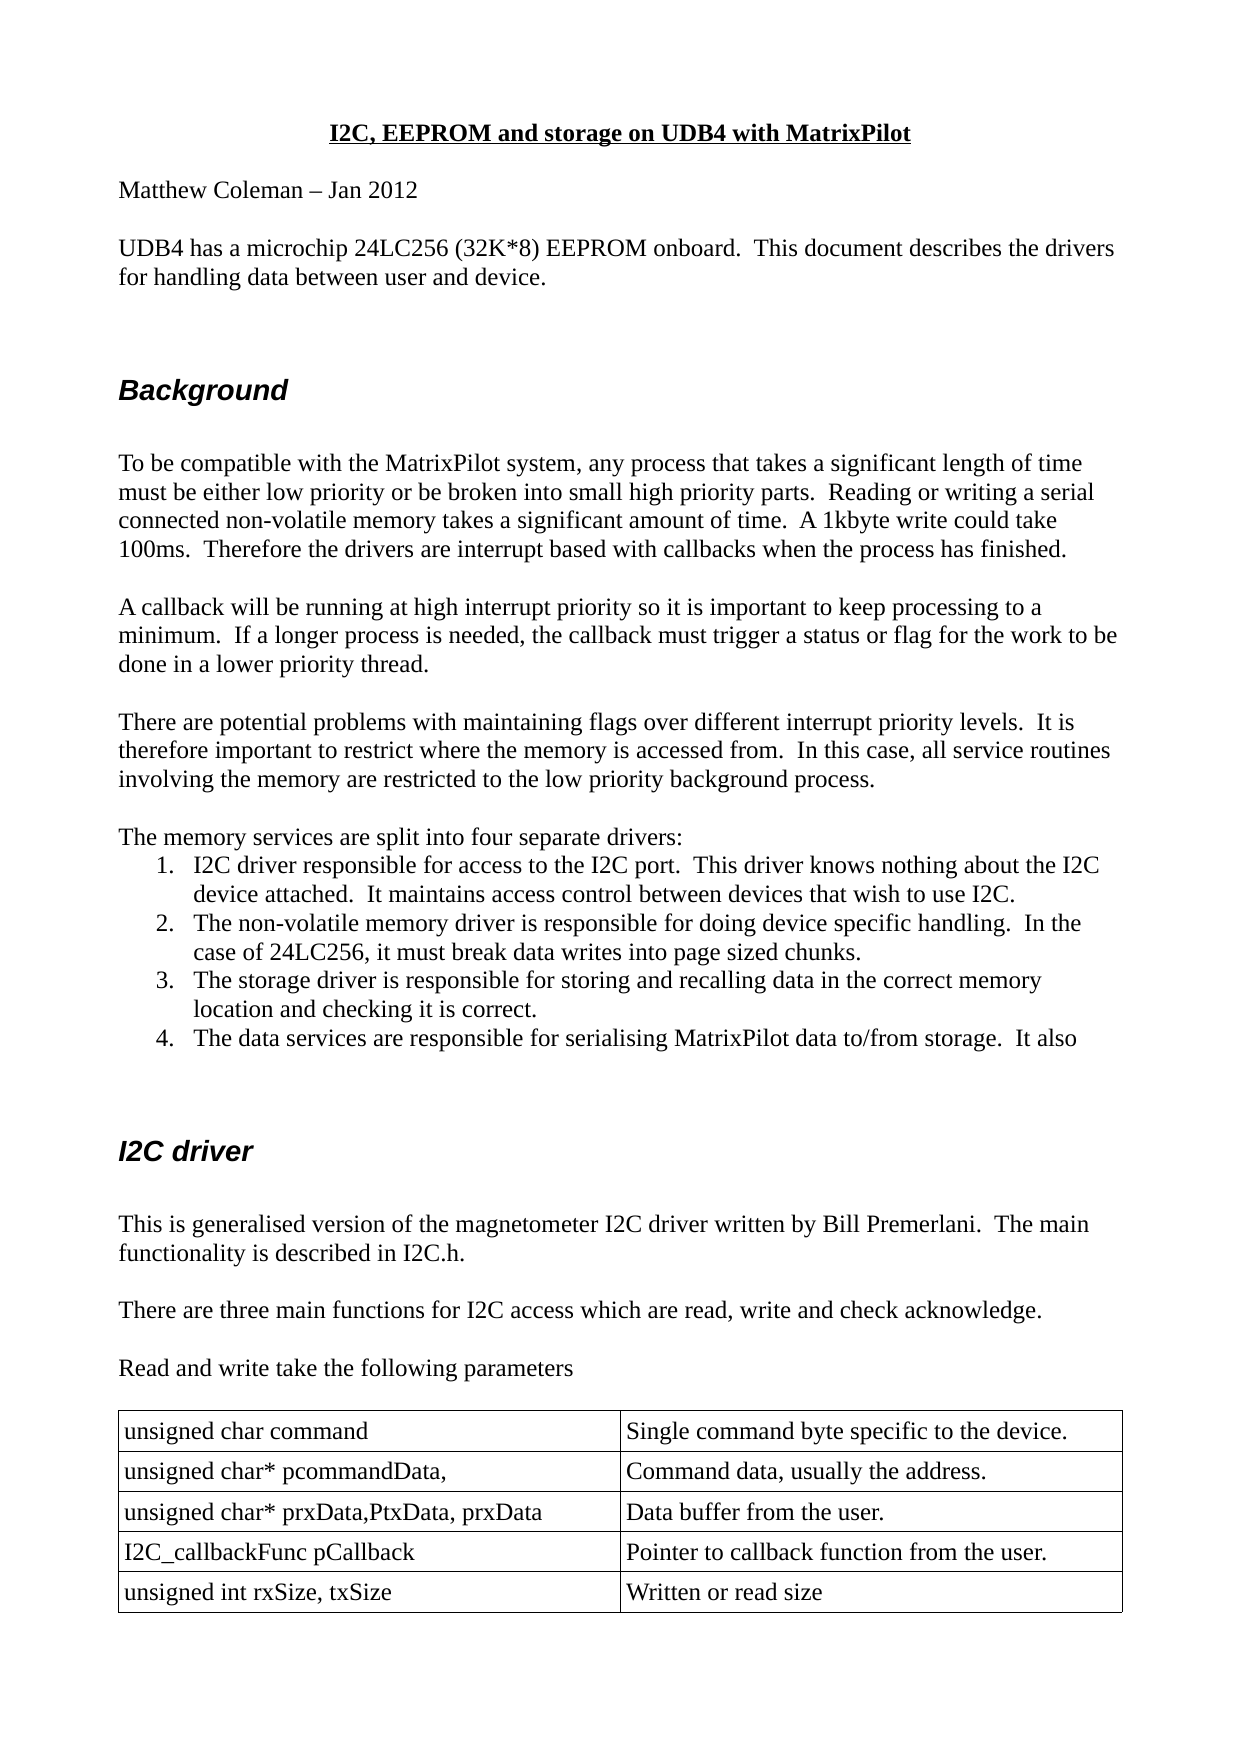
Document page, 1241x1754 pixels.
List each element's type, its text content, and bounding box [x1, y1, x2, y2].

subtitle I2C driver [118, 1134, 1122, 1168]
table_cell Command data, usually the address. [621, 1452, 1122, 1491]
table_cell unsigned char* pcommandData, [119, 1452, 620, 1491]
text There are potential problems with maintaining flags over different interrupt priority levels. It is therefore important to restrict where the memory is accessed from. In this case, all service routines involving the memory are restricted to the low priority background process. [118, 707, 1122, 793]
table_cell Data buffer from the user. [621, 1492, 1122, 1531]
text A callback will be running at high interrupt priority so it is important to keep processing to a minimum. If a longer process is needed, the callback must trigger a status or flag for the work to be done in a lower priority thread. [118, 592, 1122, 678]
table_cell I2C_callbackFunc pCallback [119, 1532, 620, 1571]
table_cell Pointer to callback function from the user. [621, 1532, 1122, 1571]
text UDB4 has a microchip 24LC256 (32K*8) EEPROM onboard. This document describes the drivers for handling data between user and device. [118, 233, 1122, 291]
text There are three main functions for I2C access which are read, write and check acknowledge. [118, 1295, 1122, 1324]
text I2C, EEPROM and storage on UDB4 with MatrixPilot [118, 118, 1122, 147]
list The storage driver is responsible for storing and recalling data in the correct memory location and checking it is correct. [156, 965, 1122, 1023]
table_header Single command byte specific to the device. [621, 1411, 1122, 1451]
text Matthew Coleman – Jan 2012 [118, 176, 1122, 204]
text To be compatible with the MatrixPilot system, any process that takes a significant length of time must be either low priority or be broken into small high priority parts. Reading or writing a serial connected non-volatile memory takes a significant amount of time. A 1kbyte write could take 100ms. Therefore the drivers are interrupt based with callbacks when the process has finished. [118, 448, 1122, 563]
table_cell Written or read size [621, 1572, 1122, 1612]
text Read and write take the following parameters [118, 1353, 1122, 1381]
subtitle Background [118, 373, 1122, 407]
text The memory services are split into four separate drivers: [118, 822, 1122, 850]
text This is generalised version of the magnetometer I2C driver written by Bill Premerlani. The main functionality is described in I2C.h. [118, 1209, 1122, 1266]
table_header unsigned char command [119, 1411, 620, 1451]
list The data services are responsible for serialising MatrixPilot data to/from storage. It also [156, 1023, 1122, 1052]
list I2C driver responsible for access to the I2C port. This driver knows nothing about the I2C device attached. It maintains access control between devices that wish to use I2C. [156, 850, 1122, 908]
list The non-volatile memory driver is responsible for doing device specific handling. In the case of 24LC256, it must break data writes into page sized chunks. [156, 908, 1122, 965]
table_cell unsigned int rxSize, txSize [119, 1572, 620, 1612]
table_cell unsigned char* prxData,PtxData, prxData [119, 1492, 620, 1531]
